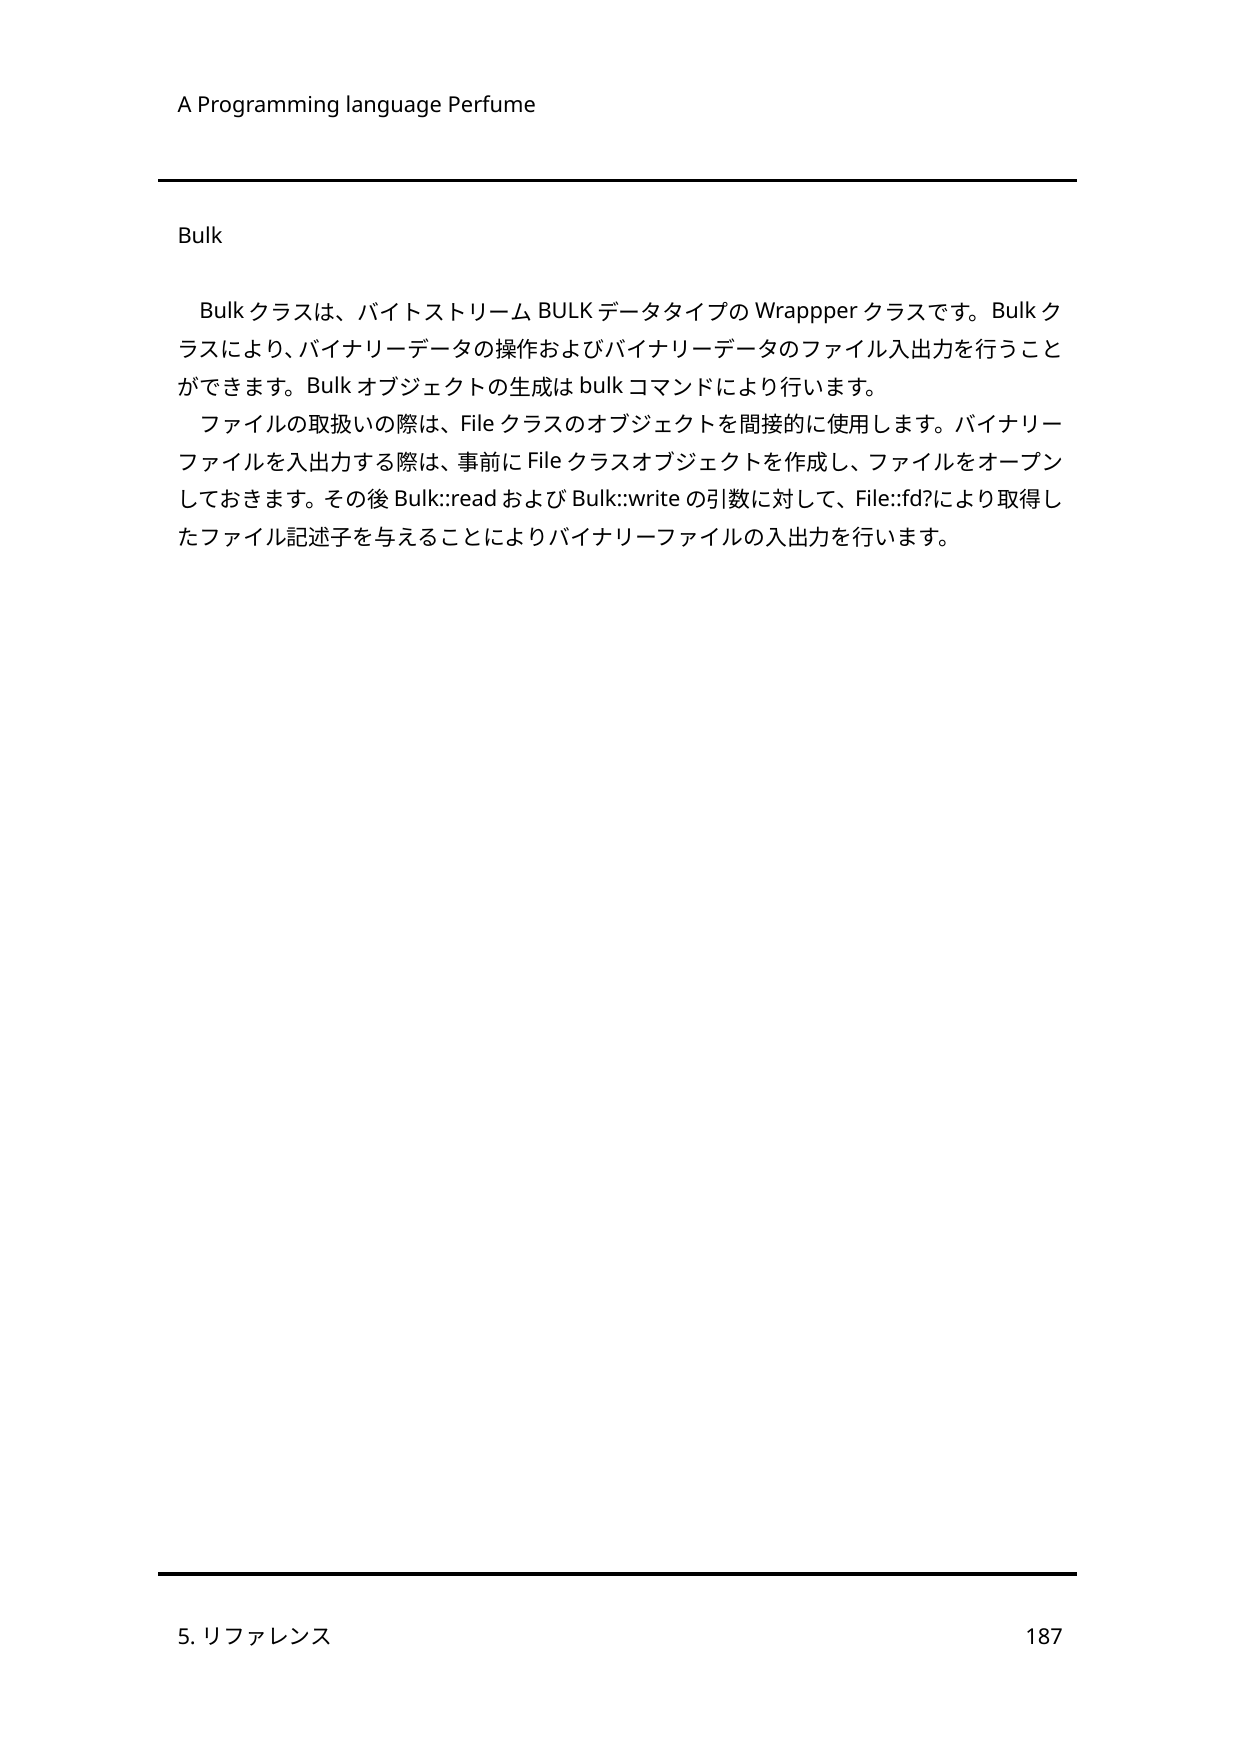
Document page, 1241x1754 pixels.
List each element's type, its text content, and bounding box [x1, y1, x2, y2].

text ファイルの取扱いの際は、Fileクラスのオブジェクトを間接的に使用します。バイナリーファイルを入出力する際は、事前にFileクラスオブジェクトを作成し、ファイルをオープンしておきます。その後Bulk::readおよびBulk::writeの引数に対して、File::fd?により取得したファイル記述子を与えることによりバイナリーファイルの入出力を行います。 [177, 404, 1063, 554]
subtitle Bulk [177, 217, 1063, 254]
text Bulkクラスは、バイトストリームBULKデータタイプのWrappperクラスです。Bulkクラスにより、バイナリーデータの操作およびバイナリーデータのファイル入出力を行うことができます。Bulkオブジェクトの生成はbulkコマンドにより行います。 [177, 292, 1063, 404]
